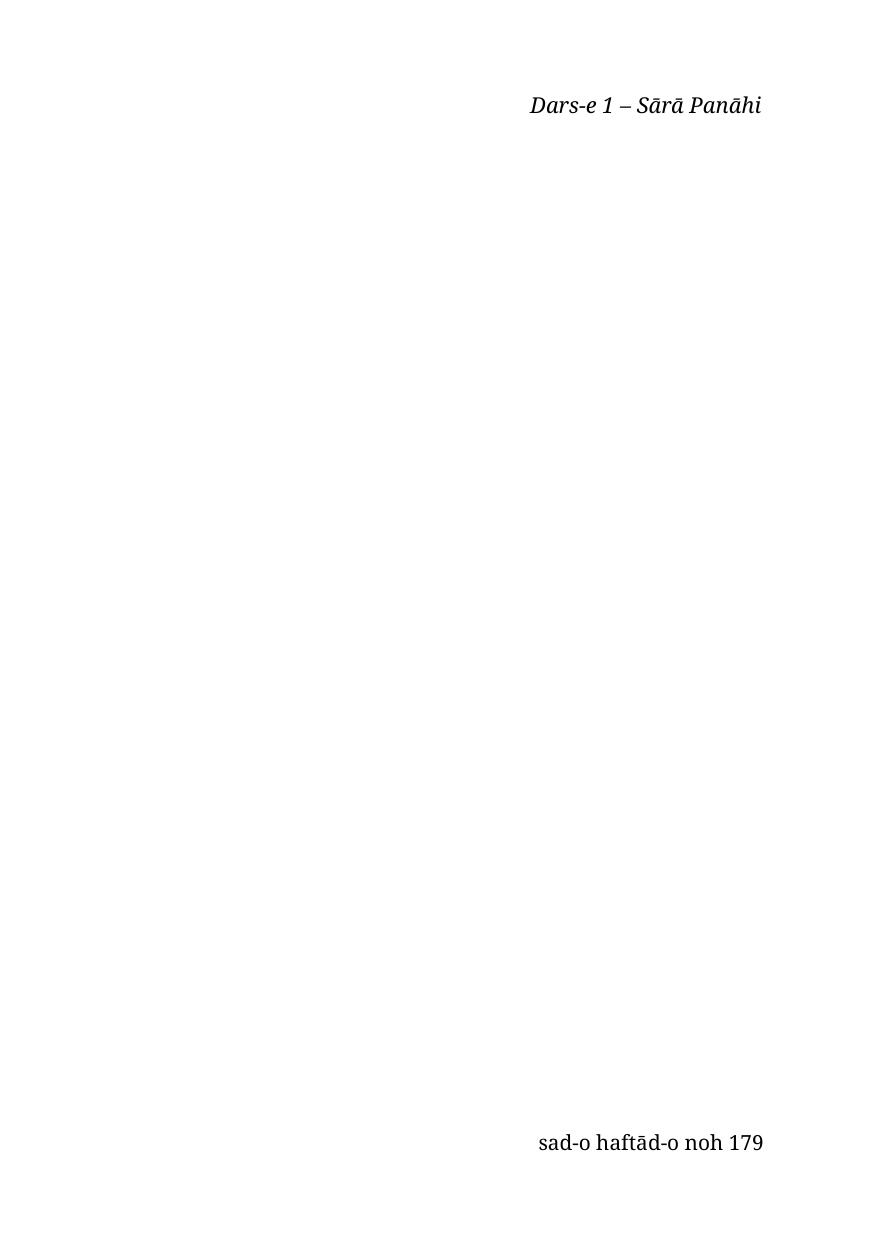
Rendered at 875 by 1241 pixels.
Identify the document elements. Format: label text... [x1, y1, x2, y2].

text sad-o haftād-o noh 179 [111, 1128, 763, 1157]
